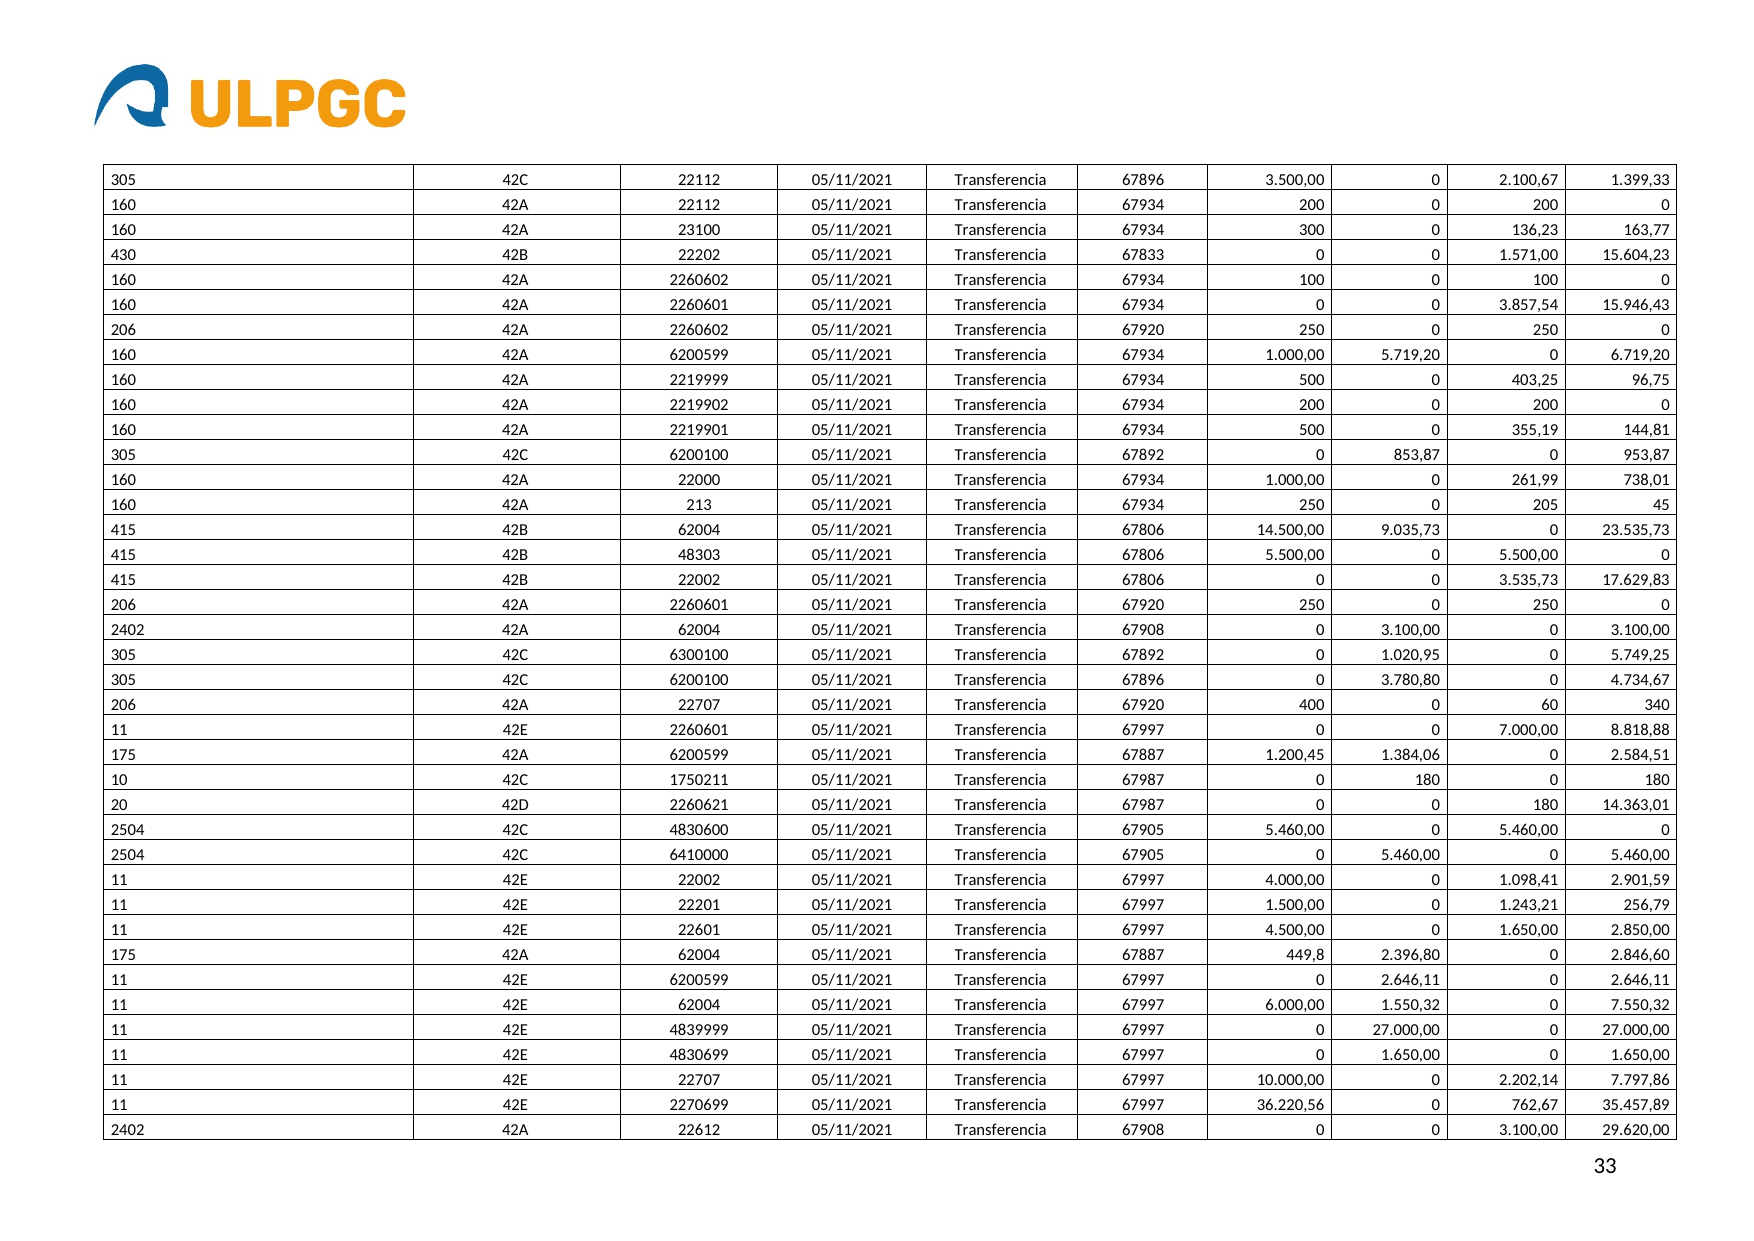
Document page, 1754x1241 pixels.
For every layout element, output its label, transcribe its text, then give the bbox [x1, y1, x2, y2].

table_cell Transferencia [927, 965, 1077, 989]
table_cell 67905 [1078, 815, 1207, 839]
table_cell 22707 [621, 1065, 777, 1089]
table_cell 180 [1332, 765, 1447, 789]
table_cell 42E [414, 915, 620, 939]
table_cell 22112 [621, 165, 777, 189]
table_cell 0 [1208, 240, 1331, 264]
table_cell 67934 [1078, 190, 1207, 214]
table_cell 05/11/2021 [778, 965, 926, 989]
table_cell 2260602 [621, 315, 777, 339]
table_cell 05/11/2021 [778, 615, 926, 639]
table_cell 300 [1208, 215, 1331, 239]
table_cell [1677, 489, 1683, 514]
table_cell 0 [1208, 840, 1331, 864]
table_cell 0 [1566, 190, 1676, 214]
table_cell 0 [1448, 990, 1565, 1014]
table_cell 67997 [1078, 1040, 1207, 1064]
table_cell 7.797,86 [1566, 1065, 1676, 1089]
table_cell [1677, 764, 1683, 789]
table_cell 206 [104, 690, 413, 714]
table_cell 23100 [621, 215, 777, 239]
table_cell [1677, 864, 1683, 889]
table_cell 500 [1208, 415, 1331, 439]
table_cell 62004 [621, 990, 777, 1014]
table_cell 1.399,33 [1566, 165, 1676, 189]
table_cell 11 [104, 1040, 413, 1064]
table_cell 8.818,88 [1566, 715, 1676, 739]
table_cell 0 [1332, 1115, 1447, 1139]
table_cell 6300100 [621, 640, 777, 664]
table_cell 22202 [621, 240, 777, 264]
table_cell 7.000,00 [1448, 715, 1565, 739]
table_cell 5.460,00 [1566, 840, 1676, 864]
table_cell 0 [1332, 915, 1447, 939]
table_cell 4830600 [621, 815, 777, 839]
table_cell 0 [1332, 540, 1447, 564]
table_cell 96,75 [1566, 365, 1676, 389]
table_cell Transferencia [927, 340, 1077, 364]
table_cell [1677, 389, 1683, 414]
table_cell 0 [1332, 390, 1447, 414]
table_cell 42E [414, 990, 620, 1014]
table_cell 11 [104, 865, 413, 889]
table_cell 305 [104, 665, 413, 689]
table_cell 0 [1448, 840, 1565, 864]
table_cell 42E [414, 1065, 620, 1089]
table_cell 42A [414, 265, 620, 289]
table_cell 42B [414, 240, 620, 264]
table_cell 42E [414, 1040, 620, 1064]
table_cell 853,87 [1332, 440, 1447, 464]
table_cell 2260601 [621, 290, 777, 314]
table_cell 0 [1566, 815, 1676, 839]
table_cell Transferencia [927, 515, 1077, 539]
table_cell 0 [1332, 165, 1447, 189]
table_cell 2.100,67 [1448, 165, 1565, 189]
table_cell 67833 [1078, 240, 1207, 264]
table_cell [1677, 514, 1683, 539]
table_cell 0 [1448, 665, 1565, 689]
table_cell 200 [1448, 390, 1565, 414]
table_cell [1677, 614, 1683, 639]
table_cell 0 [1208, 1115, 1331, 1139]
table_cell [1677, 164, 1683, 189]
table_cell 42A [414, 465, 620, 489]
table_cell 0 [1448, 340, 1565, 364]
table_cell 0 [1208, 765, 1331, 789]
table_cell 67934 [1078, 465, 1207, 489]
table_cell 206 [104, 315, 413, 339]
table_cell 0 [1332, 265, 1447, 289]
table_cell 2219901 [621, 415, 777, 439]
table_cell 05/11/2021 [778, 1090, 926, 1114]
table_cell [1677, 989, 1683, 1014]
table_cell 67934 [1078, 215, 1207, 239]
table_cell 2260601 [621, 715, 777, 739]
table_cell 42A [414, 940, 620, 964]
table_cell 0 [1208, 440, 1331, 464]
table_cell 67987 [1078, 790, 1207, 814]
table_cell 67997 [1078, 965, 1207, 989]
table_cell 22002 [621, 565, 777, 589]
table_cell 6200100 [621, 665, 777, 689]
table_cell 0 [1332, 565, 1447, 589]
table_cell 0 [1332, 690, 1447, 714]
table_cell Transferencia [927, 315, 1077, 339]
table_cell 206 [104, 590, 413, 614]
table_cell 67896 [1078, 665, 1207, 689]
table_cell 42E [414, 865, 620, 889]
table_cell 144,81 [1566, 415, 1676, 439]
table_cell 11 [104, 715, 413, 739]
table_cell 4.734,67 [1566, 665, 1676, 689]
table_cell [1677, 689, 1683, 714]
table_cell 0 [1566, 390, 1676, 414]
table_cell 250 [1208, 490, 1331, 514]
table_cell 22601 [621, 915, 777, 939]
table_cell 67892 [1078, 440, 1207, 464]
table_cell 05/11/2021 [778, 740, 926, 764]
table_cell 05/11/2021 [778, 890, 926, 914]
table_cell 1.098,41 [1448, 865, 1565, 889]
table_cell 0 [1448, 1040, 1565, 1064]
table_cell 1.020,95 [1332, 640, 1447, 664]
table_cell 14.363,01 [1566, 790, 1676, 814]
table_cell 05/11/2021 [778, 165, 926, 189]
table_cell Transferencia [927, 265, 1077, 289]
table_cell [1677, 964, 1683, 989]
table_cell 2.646,11 [1332, 965, 1447, 989]
table_cell 42E [414, 715, 620, 739]
table_cell 10.000,00 [1208, 1065, 1331, 1089]
table_cell Transferencia [927, 365, 1077, 389]
table_cell 23.535,73 [1566, 515, 1676, 539]
table_cell 0 [1332, 815, 1447, 839]
table_cell 1750211 [621, 765, 777, 789]
table_cell 05/11/2021 [778, 490, 926, 514]
table_cell Transferencia [927, 490, 1077, 514]
table_cell 0 [1208, 665, 1331, 689]
table_cell 42A [414, 215, 620, 239]
table_cell 2.396,80 [1332, 940, 1447, 964]
table_cell 0 [1332, 715, 1447, 739]
table_cell Transferencia [927, 815, 1077, 839]
table_cell 2270699 [621, 1090, 777, 1114]
table_cell 10 [104, 765, 413, 789]
table_cell [1677, 339, 1683, 364]
table_cell Transferencia [927, 390, 1077, 414]
table_cell 5.500,00 [1208, 540, 1331, 564]
table_cell 6410000 [621, 840, 777, 864]
table_cell 05/11/2021 [778, 690, 926, 714]
table_cell 0 [1208, 290, 1331, 314]
table_cell 11 [104, 890, 413, 914]
table_cell 3.535,73 [1448, 565, 1565, 589]
table_cell 36.220,56 [1208, 1090, 1331, 1114]
table_cell 05/11/2021 [778, 765, 926, 789]
table_cell 305 [104, 165, 413, 189]
table_cell 160 [104, 415, 413, 439]
table_cell 67892 [1078, 640, 1207, 664]
table_cell 2.646,11 [1566, 965, 1676, 989]
table_cell 2260621 [621, 790, 777, 814]
table_cell 05/11/2021 [778, 1040, 926, 1064]
table_cell 0 [1448, 515, 1565, 539]
table_cell 160 [104, 340, 413, 364]
table_cell Transferencia [927, 615, 1077, 639]
table_cell 42E [414, 965, 620, 989]
table_cell 2.584,51 [1566, 740, 1676, 764]
table_cell Transferencia [927, 765, 1077, 789]
table_cell [1677, 1039, 1683, 1064]
table_cell 22707 [621, 690, 777, 714]
table_cell 2260601 [621, 590, 777, 614]
table_cell 2260602 [621, 265, 777, 289]
table_cell 9.035,73 [1332, 515, 1447, 539]
table_cell 05/11/2021 [778, 1015, 926, 1039]
table_cell 05/11/2021 [778, 565, 926, 589]
table_cell 5.460,00 [1208, 815, 1331, 839]
table_cell Transferencia [927, 790, 1077, 814]
table_cell Transferencia [927, 440, 1077, 464]
table_cell 42C [414, 765, 620, 789]
table_cell 0 [1332, 865, 1447, 889]
table_cell 2402 [104, 615, 413, 639]
table_cell 0 [1566, 315, 1676, 339]
table_cell 11 [104, 1065, 413, 1089]
table_cell 2504 [104, 815, 413, 839]
table_cell 62004 [621, 940, 777, 964]
table_cell 67997 [1078, 1065, 1207, 1089]
table_cell 305 [104, 440, 413, 464]
table_cell 1.000,00 [1208, 465, 1331, 489]
table_cell 2219999 [621, 365, 777, 389]
table_cell Transferencia [927, 1015, 1077, 1039]
table_cell 14.500,00 [1208, 515, 1331, 539]
table_cell [1677, 639, 1683, 664]
table_cell [1677, 814, 1683, 839]
table_cell 213 [621, 490, 777, 514]
table_cell [1677, 789, 1683, 814]
table_cell 42A [414, 490, 620, 514]
table_cell 3.857,54 [1448, 290, 1565, 314]
table_cell 0 [1208, 790, 1331, 814]
table_cell 42B [414, 565, 620, 589]
table_cell 205 [1448, 490, 1565, 514]
table_cell 67905 [1078, 840, 1207, 864]
table_cell Transferencia [927, 640, 1077, 664]
table_cell [1677, 214, 1683, 239]
table_cell [1677, 1114, 1683, 1139]
table_cell 42A [414, 740, 620, 764]
table_cell 400 [1208, 690, 1331, 714]
table_cell 163,77 [1566, 215, 1676, 239]
table_cell 05/11/2021 [778, 290, 926, 314]
table_cell 05/11/2021 [778, 440, 926, 464]
table_cell 0 [1332, 240, 1447, 264]
table_cell 160 [104, 390, 413, 414]
table_cell [1677, 289, 1683, 314]
table_cell 0 [1332, 365, 1447, 389]
table_cell 05/11/2021 [778, 1065, 926, 1089]
table_cell 160 [104, 215, 413, 239]
table_cell 2219902 [621, 390, 777, 414]
table_cell 0 [1448, 765, 1565, 789]
table_cell 0 [1332, 1065, 1447, 1089]
table_cell 0 [1448, 1015, 1565, 1039]
table_cell 0 [1332, 415, 1447, 439]
table_cell 05/11/2021 [778, 1115, 926, 1139]
table_cell 160 [104, 365, 413, 389]
table_cell 67987 [1078, 765, 1207, 789]
table_cell Transferencia [927, 1065, 1077, 1089]
table_cell 0 [1208, 1040, 1331, 1064]
table_cell 05/11/2021 [778, 365, 926, 389]
table_cell 0 [1332, 215, 1447, 239]
table_cell 62004 [621, 615, 777, 639]
table_cell 62004 [621, 515, 777, 539]
table_cell 1.650,00 [1332, 1040, 1447, 1064]
table_cell 67934 [1078, 415, 1207, 439]
table_cell 05/11/2021 [778, 415, 926, 439]
table_cell 1.550,32 [1332, 990, 1447, 1014]
table_cell [1677, 664, 1683, 689]
table_cell Transferencia [927, 540, 1077, 564]
table_cell 67920 [1078, 690, 1207, 714]
table_cell 05/11/2021 [778, 590, 926, 614]
table_cell 05/11/2021 [778, 540, 926, 564]
table_cell 29.620,00 [1566, 1115, 1676, 1139]
table_cell 2.850,00 [1566, 915, 1676, 939]
table_cell [1677, 1089, 1683, 1114]
table_cell 4830699 [621, 1040, 777, 1064]
table_cell Transferencia [927, 915, 1077, 939]
table_cell [1677, 914, 1683, 939]
table_cell 67908 [1078, 615, 1207, 639]
table_cell 42A [414, 340, 620, 364]
table_cell [1677, 589, 1683, 614]
table_cell 42D [414, 790, 620, 814]
table_cell 200 [1208, 390, 1331, 414]
table_cell 0 [1332, 490, 1447, 514]
table_cell 35.457,89 [1566, 1090, 1676, 1114]
table_cell 67806 [1078, 540, 1207, 564]
table_cell 15.604,23 [1566, 240, 1676, 264]
table_cell 738,01 [1566, 465, 1676, 489]
table_cell 15.946,43 [1566, 290, 1676, 314]
table_cell 160 [104, 190, 413, 214]
table_cell Transferencia [927, 415, 1077, 439]
table_cell 0 [1332, 890, 1447, 914]
table_cell 0 [1332, 290, 1447, 314]
table_cell 20 [104, 790, 413, 814]
table_cell 42A [414, 615, 620, 639]
table_cell 250 [1448, 315, 1565, 339]
table_cell 136,23 [1448, 215, 1565, 239]
table_cell 05/11/2021 [778, 865, 926, 889]
table_cell [1677, 314, 1683, 339]
table_cell 250 [1208, 315, 1331, 339]
table_cell 0 [1208, 615, 1331, 639]
table_cell 42C [414, 640, 620, 664]
table_cell 42C [414, 840, 620, 864]
table_cell 05/11/2021 [778, 340, 926, 364]
table_cell 355,19 [1448, 415, 1565, 439]
table_cell 67934 [1078, 390, 1207, 414]
table_cell [1677, 364, 1683, 389]
table_cell 42A [414, 690, 620, 714]
table_cell 340 [1566, 690, 1676, 714]
table_cell 0 [1208, 715, 1331, 739]
table_cell 200 [1448, 190, 1565, 214]
table_cell 42A [414, 290, 620, 314]
table_cell 250 [1448, 590, 1565, 614]
table_cell 0 [1448, 965, 1565, 989]
table_cell 42C [414, 440, 620, 464]
table_cell 1.243,21 [1448, 890, 1565, 914]
table_cell 42C [414, 165, 620, 189]
table_cell 0 [1208, 1015, 1331, 1039]
table_cell 60 [1448, 690, 1565, 714]
table_cell 45 [1566, 490, 1676, 514]
table_cell 05/11/2021 [778, 665, 926, 689]
table_cell 42A [414, 190, 620, 214]
table_cell 6.000,00 [1208, 990, 1331, 1014]
table_cell 0 [1448, 615, 1565, 639]
table_cell 160 [104, 290, 413, 314]
table_cell 180 [1566, 765, 1676, 789]
table_cell Transferencia [927, 690, 1077, 714]
table_cell 2.846,60 [1566, 940, 1676, 964]
table_cell 2402 [104, 1115, 413, 1139]
table_cell 3.100,00 [1332, 615, 1447, 639]
table_cell 160 [104, 465, 413, 489]
table_cell 67887 [1078, 740, 1207, 764]
table_cell 67908 [1078, 1115, 1207, 1139]
table_cell 05/11/2021 [778, 515, 926, 539]
table_cell 42E [414, 1015, 620, 1039]
table_cell 1.500,00 [1208, 890, 1331, 914]
table_cell 1.384,06 [1332, 740, 1447, 764]
table_cell Transferencia [927, 940, 1077, 964]
table_cell 0 [1332, 790, 1447, 814]
table_cell 27.000,00 [1332, 1015, 1447, 1039]
table_cell 6200599 [621, 340, 777, 364]
table_cell 67997 [1078, 890, 1207, 914]
table_cell 42A [414, 315, 620, 339]
table_cell 415 [104, 565, 413, 589]
table_cell 5.460,00 [1448, 815, 1565, 839]
table_cell Transferencia [927, 1115, 1077, 1139]
table_cell 42C [414, 815, 620, 839]
table_cell 180 [1448, 790, 1565, 814]
table_cell 6.719,20 [1566, 340, 1676, 364]
table_cell 1.571,00 [1448, 240, 1565, 264]
table_cell 22201 [621, 890, 777, 914]
table_cell 67997 [1078, 865, 1207, 889]
table_cell 67920 [1078, 590, 1207, 614]
table_cell 42A [414, 365, 620, 389]
table_cell 5.460,00 [1332, 840, 1447, 864]
table_cell 11 [104, 1015, 413, 1039]
table_cell 22612 [621, 1115, 777, 1139]
table_cell 11 [104, 1090, 413, 1114]
table_cell 42B [414, 515, 620, 539]
table_cell 1.200,45 [1208, 740, 1331, 764]
table_cell [1677, 939, 1683, 964]
table_cell 0 [1332, 190, 1447, 214]
table_cell 415 [104, 540, 413, 564]
table_cell [1677, 239, 1683, 264]
table_cell 11 [104, 990, 413, 1014]
table_cell 22000 [621, 465, 777, 489]
table_cell 4.500,00 [1208, 915, 1331, 939]
table_cell [1677, 189, 1683, 214]
table_cell 67997 [1078, 915, 1207, 939]
table_cell [1677, 1014, 1683, 1039]
table_cell 0 [1566, 540, 1676, 564]
table_cell 4839999 [621, 1015, 777, 1039]
table_cell 6200599 [621, 740, 777, 764]
table_cell 05/11/2021 [778, 240, 926, 264]
table_cell [1677, 1064, 1683, 1089]
table_cell 67934 [1078, 290, 1207, 314]
table_cell 05/11/2021 [778, 640, 926, 664]
table_cell 3.100,00 [1566, 615, 1676, 639]
table_cell 67997 [1078, 1015, 1207, 1039]
table_cell 430 [104, 240, 413, 264]
table_cell 200 [1208, 190, 1331, 214]
table_cell Transferencia [927, 990, 1077, 1014]
table_cell 27.000,00 [1566, 1015, 1676, 1039]
table_cell 1.650,00 [1566, 1040, 1676, 1064]
table_cell 175 [104, 940, 413, 964]
table_cell Transferencia [927, 740, 1077, 764]
table_cell 3.500,00 [1208, 165, 1331, 189]
table_cell Transferencia [927, 715, 1077, 739]
table_cell Transferencia [927, 590, 1077, 614]
table_cell 48303 [621, 540, 777, 564]
table_cell [1677, 839, 1683, 864]
table_cell 100 [1208, 265, 1331, 289]
table_cell Transferencia [927, 565, 1077, 589]
table_cell 0 [1208, 640, 1331, 664]
table_cell 67997 [1078, 1090, 1207, 1114]
table_cell 403,25 [1448, 365, 1565, 389]
table_cell 5.719,20 [1332, 340, 1447, 364]
table_cell 67896 [1078, 165, 1207, 189]
table_cell 762,67 [1448, 1090, 1565, 1114]
table_cell 0 [1448, 640, 1565, 664]
table_cell 2504 [104, 840, 413, 864]
table_cell 100 [1448, 265, 1565, 289]
table_cell 0 [1332, 465, 1447, 489]
table_cell 3.780,80 [1332, 665, 1447, 689]
table_cell Transferencia [927, 465, 1077, 489]
table_cell 1.650,00 [1448, 915, 1565, 939]
table_cell 0 [1332, 315, 1447, 339]
table_cell 160 [104, 265, 413, 289]
table_cell 0 [1208, 565, 1331, 589]
table_cell 05/11/2021 [778, 215, 926, 239]
table_cell 0 [1332, 1090, 1447, 1114]
table_cell 67997 [1078, 715, 1207, 739]
table_cell 67934 [1078, 490, 1207, 514]
table_cell 415 [104, 515, 413, 539]
table_cell 67934 [1078, 340, 1207, 364]
table_cell [1677, 539, 1683, 564]
table_cell Transferencia [927, 165, 1077, 189]
table_cell 05/11/2021 [778, 815, 926, 839]
table_cell 67806 [1078, 515, 1207, 539]
table_cell 250 [1208, 590, 1331, 614]
table_cell 261,99 [1448, 465, 1565, 489]
table_cell 3.100,00 [1448, 1115, 1565, 1139]
table_cell [1677, 414, 1683, 439]
table_cell 2.901,59 [1566, 865, 1676, 889]
table_cell Transferencia [927, 290, 1077, 314]
table_cell 11 [104, 965, 413, 989]
table_cell 305 [104, 640, 413, 664]
table_cell Transferencia [927, 1090, 1077, 1114]
table_cell 0 [1566, 265, 1676, 289]
table_cell 4.000,00 [1208, 865, 1331, 889]
table_cell 05/11/2021 [778, 190, 926, 214]
table_cell 05/11/2021 [778, 265, 926, 289]
table_cell 05/11/2021 [778, 390, 926, 414]
table_cell [1677, 464, 1683, 489]
table_cell 7.550,32 [1566, 990, 1676, 1014]
table_cell 17.629,83 [1566, 565, 1676, 589]
table_cell 42C [414, 665, 620, 689]
table_cell Transferencia [927, 190, 1077, 214]
table_cell 953,87 [1566, 440, 1676, 464]
table_cell 175 [104, 740, 413, 764]
table_cell 0 [1448, 940, 1565, 964]
table_cell 42A [414, 390, 620, 414]
table_cell [1677, 264, 1683, 289]
table_cell 449,8 [1208, 940, 1331, 964]
table_cell [1677, 889, 1683, 914]
table_cell 2.202,14 [1448, 1065, 1565, 1089]
table_cell 6200100 [621, 440, 777, 464]
table_cell Transferencia [927, 840, 1077, 864]
table_cell 05/11/2021 [778, 465, 926, 489]
table_cell 05/11/2021 [778, 315, 926, 339]
table_cell [1677, 564, 1683, 589]
table_cell 500 [1208, 365, 1331, 389]
table_cell 05/11/2021 [778, 790, 926, 814]
table_cell 256,79 [1566, 890, 1676, 914]
table_cell 11 [104, 915, 413, 939]
table_cell Transferencia [927, 865, 1077, 889]
table_cell [1677, 439, 1683, 464]
table_cell 05/11/2021 [778, 840, 926, 864]
table_cell 05/11/2021 [778, 940, 926, 964]
table_cell 1.000,00 [1208, 340, 1331, 364]
table_cell [1677, 739, 1683, 764]
table_cell 42A [414, 1115, 620, 1139]
table_cell 67887 [1078, 940, 1207, 964]
table_cell 05/11/2021 [778, 990, 926, 1014]
table_cell 0 [1566, 590, 1676, 614]
table_cell 5.500,00 [1448, 540, 1565, 564]
table_cell 67934 [1078, 365, 1207, 389]
table_cell 42A [414, 590, 620, 614]
table_cell 42E [414, 890, 620, 914]
table_cell Transferencia [927, 665, 1077, 689]
table_cell 42B [414, 540, 620, 564]
table_cell 67806 [1078, 565, 1207, 589]
table_cell 05/11/2021 [778, 915, 926, 939]
table_cell Transferencia [927, 1040, 1077, 1064]
table_cell 22112 [621, 190, 777, 214]
table_cell Transferencia [927, 240, 1077, 264]
table_cell 0 [1332, 590, 1447, 614]
table_cell 42E [414, 1090, 620, 1114]
table_cell 05/11/2021 [778, 715, 926, 739]
table_cell 67997 [1078, 990, 1207, 1014]
table_cell [1677, 714, 1683, 739]
table_cell 6200599 [621, 965, 777, 989]
table_cell 5.749,25 [1566, 640, 1676, 664]
table_cell 0 [1448, 740, 1565, 764]
table_cell 67934 [1078, 265, 1207, 289]
table_cell 67920 [1078, 315, 1207, 339]
table_cell 0 [1448, 440, 1565, 464]
table_cell Transferencia [927, 890, 1077, 914]
table_cell 0 [1208, 965, 1331, 989]
table_cell 42A [414, 415, 620, 439]
table_cell 160 [104, 490, 413, 514]
table_cell Transferencia [927, 215, 1077, 239]
table_cell 22002 [621, 865, 777, 889]
